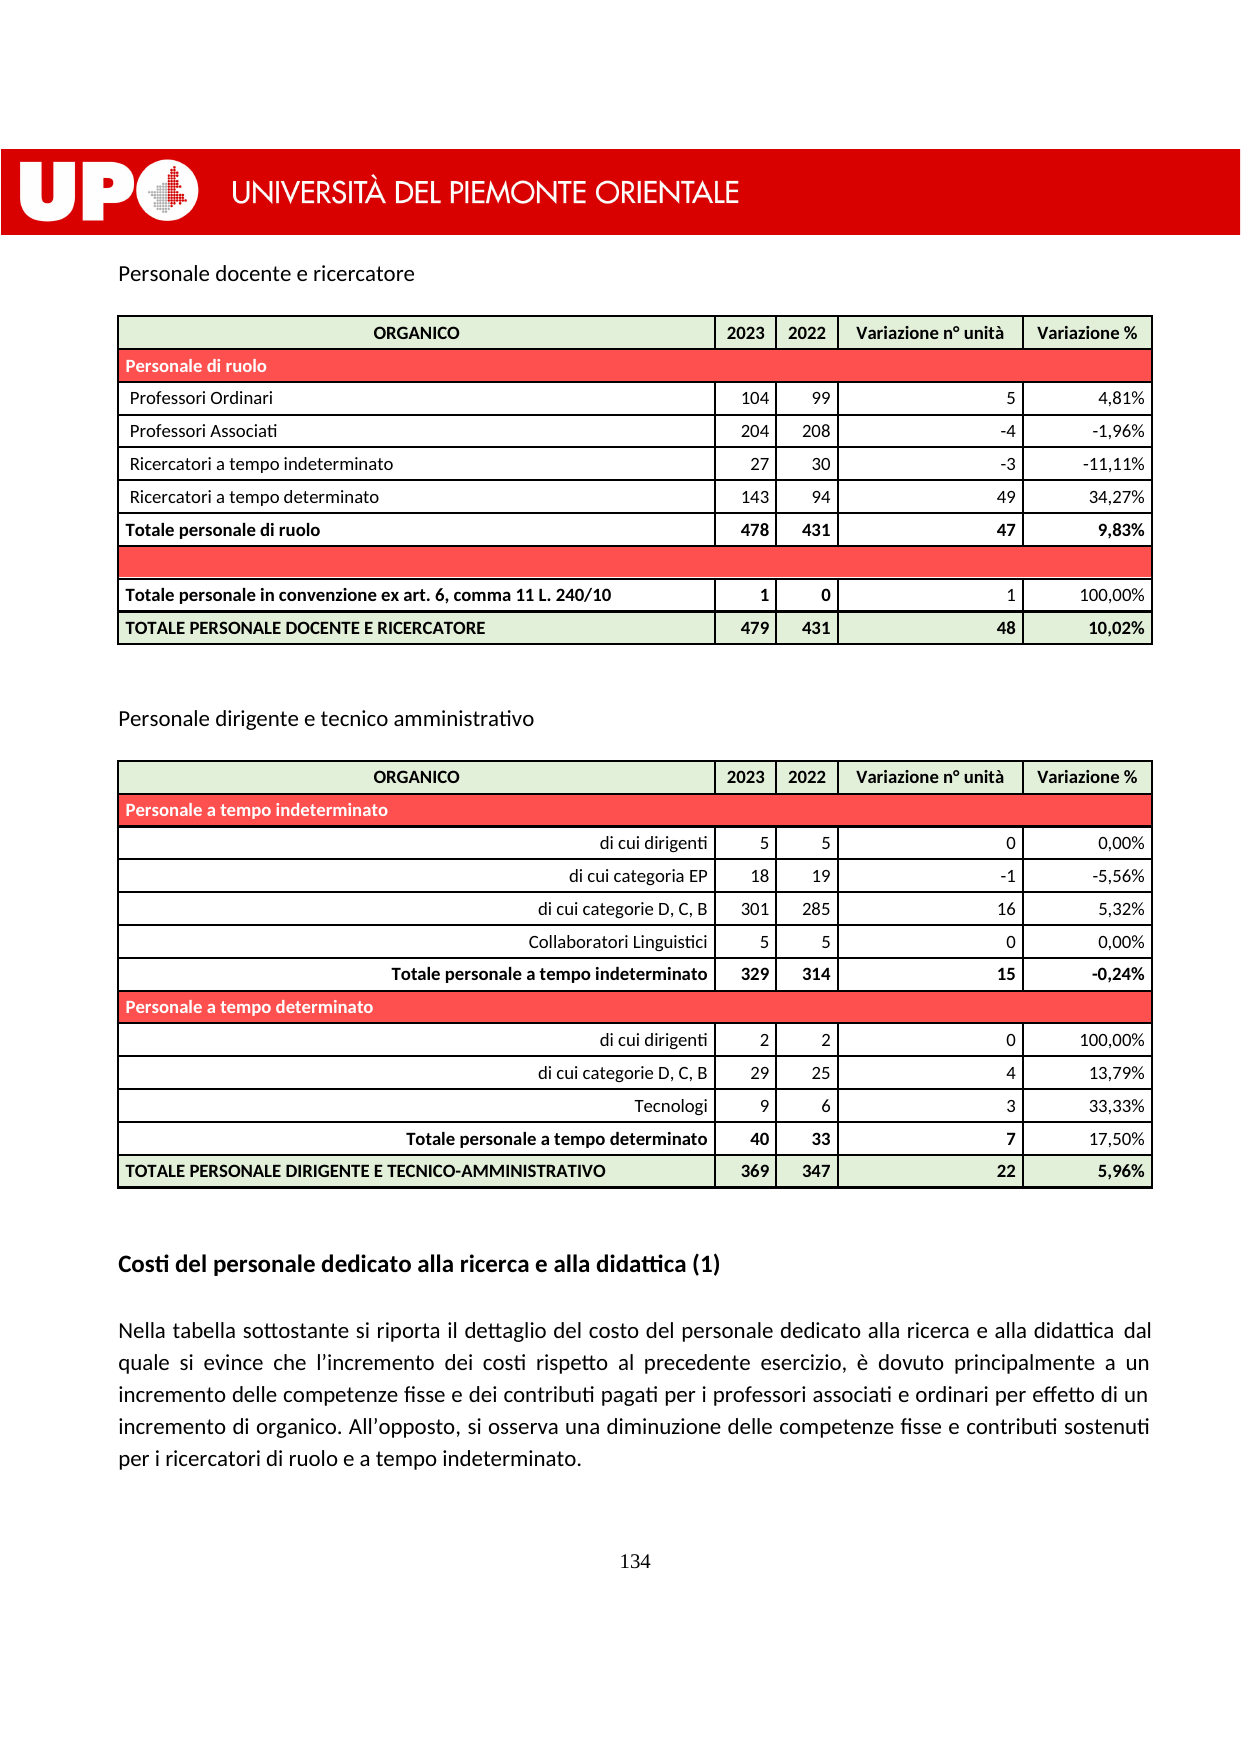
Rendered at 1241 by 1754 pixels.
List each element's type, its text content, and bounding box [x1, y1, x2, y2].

table_cell Tecnologi [119, 1090, 714, 1121]
table_cell 0,00% [1024, 926, 1151, 957]
table_cell Ricercatori a tempo determinato [119, 481, 714, 512]
table_cell [715, 547, 776, 577]
table_cell [715, 992, 776, 1022]
table_cell 18 [716, 860, 775, 891]
table_cell di cui dirigenti [119, 828, 714, 858]
table_cell 2 [716, 1024, 775, 1055]
table_header 2022 [777, 762, 837, 793]
table_cell 47 [839, 514, 1022, 545]
table_cell 2 [777, 1024, 837, 1055]
table_cell 5 [839, 383, 1022, 413]
table_cell [776, 992, 838, 1022]
table_cell 9,83% [1024, 514, 1151, 545]
table_cell 1 [716, 580, 775, 610]
table_cell 7 [839, 1123, 1022, 1153]
text Nella tabella sottostante si riporta il dettaglio del costo del personale dedicato alla ricerca e alla didattica dal quale si evince che l’incremento dei costi rispetto al precedente esercizio, è dovuto principalmente a un incremento delle competenze fisse e dei contributi pagati per i professori associati e ordinari per effetto di un incremento di organico. All’opposto, si osserva una diminuzione delle competenze fisse e contributi sostenuti per i ricercatori di ruolo e a tempo indeterminato. [118, 1316, 1152, 1473]
table_cell [119, 547, 715, 577]
table_cell Professori Ordinari [119, 383, 714, 413]
table_cell 4 [839, 1057, 1022, 1088]
table_cell 301 [716, 893, 775, 924]
table_cell 5 [777, 926, 837, 957]
table_cell 285 [777, 893, 837, 924]
table_cell 33,33% [1024, 1090, 1151, 1121]
table_cell Professori Associati [119, 416, 714, 446]
table_cell 16 [839, 893, 1022, 924]
table_cell Totale personale a tempo indeterminato [119, 959, 714, 989]
table_cell -5,56% [1024, 860, 1151, 891]
table_cell Totale personale in convenzione ex art. 6, comma 11 L. 240/10 [119, 580, 714, 610]
table_cell 27 [716, 448, 775, 479]
table_header ORGANICO [119, 762, 714, 793]
table_cell Ricercatori a tempo indeterminato [119, 448, 714, 479]
table_cell 5,96% [1024, 1156, 1151, 1186]
table_cell Personale a tempo determinato [119, 992, 715, 1022]
table_cell 0 [839, 926, 1022, 957]
table_cell 5 [777, 828, 837, 858]
table_cell 0 [777, 580, 837, 610]
table_cell 0 [839, 828, 1022, 858]
table_cell 143 [716, 481, 775, 512]
table_cell [838, 992, 1023, 1022]
table_cell 33 [777, 1123, 837, 1153]
text Personale dirigente e tecnico amministrativo [118, 704, 1152, 732]
table_cell [1023, 350, 1151, 381]
table_cell [715, 350, 776, 381]
table_cell 204 [716, 416, 775, 446]
table_cell 9 [716, 1090, 775, 1121]
table_cell 314 [777, 959, 837, 989]
table_header Variazione % [1024, 762, 1151, 793]
table_cell 478 [716, 514, 775, 545]
table_cell [715, 795, 776, 825]
table_cell Collaboratori Linguistici [119, 926, 714, 957]
table_cell 100,00% [1024, 1024, 1151, 1055]
table_cell [838, 350, 1023, 381]
table_cell 5 [716, 828, 775, 858]
table_cell -1 [839, 860, 1022, 891]
table_cell 13,79% [1024, 1057, 1151, 1088]
table_cell 94 [777, 481, 837, 512]
table_cell di cui categoria EP [119, 860, 714, 891]
table_cell 15 [839, 959, 1022, 989]
table_header Variazione % [1024, 317, 1151, 348]
table_header Variazione n° unità [839, 317, 1022, 348]
table_cell 5 [716, 926, 775, 957]
table_cell 1 [839, 580, 1022, 610]
table_cell [838, 795, 1023, 825]
table_cell 30 [777, 448, 837, 479]
table_cell [838, 547, 1023, 577]
table_cell 40 [716, 1123, 775, 1153]
table_cell [1023, 992, 1151, 1022]
table_cell di cui categorie D, C, B [119, 1057, 714, 1088]
table_header 2022 [777, 317, 837, 348]
table_cell 0 [839, 1024, 1022, 1055]
table_cell -0,24% [1024, 959, 1151, 989]
table_cell 6 [777, 1090, 837, 1121]
table_cell 479 [716, 613, 775, 643]
table_cell 3 [839, 1090, 1022, 1121]
table_cell 208 [777, 416, 837, 446]
table_cell 104 [716, 383, 775, 413]
table_cell 100,00% [1024, 580, 1151, 610]
table_header 2023 [716, 317, 775, 348]
table_cell Personale di ruolo [119, 350, 715, 381]
table_cell 49 [839, 481, 1022, 512]
table_cell 5,32% [1024, 893, 1151, 924]
table_cell 29 [716, 1057, 775, 1088]
table_cell Personale a tempo indeterminato [119, 795, 715, 825]
table_cell Totale personale di ruolo [119, 514, 714, 545]
table_cell TOTALE PERSONALE DIRIGENTE E TECNICO-AMMINISTRATIVO [119, 1156, 714, 1186]
table_cell 25 [777, 1057, 837, 1088]
table_cell 19 [777, 860, 837, 891]
table_cell di cui dirigenti [119, 1024, 714, 1055]
table_header ORGANICO [119, 317, 714, 348]
table_header Variazione n° unità [839, 762, 1022, 793]
table_cell TOTALE PERSONALE DOCENTE E RICERCATORE [119, 613, 714, 643]
table_cell -1,96% [1024, 416, 1151, 446]
table_cell Totale personale a tempo determinato [119, 1123, 714, 1153]
text Personale docente e ricercatore [118, 259, 1152, 287]
table_cell -11,11% [1024, 448, 1151, 479]
table_cell 22 [839, 1156, 1022, 1186]
table_cell 369 [716, 1156, 775, 1186]
table_cell 431 [777, 514, 837, 545]
table_cell 347 [777, 1156, 837, 1186]
table_cell 0,00% [1024, 828, 1151, 858]
table_cell 4,81% [1024, 383, 1151, 413]
table_cell [776, 795, 838, 825]
text Costi del personale dedicato alla ricerca e alla didattica (1) [118, 1249, 1152, 1279]
table_cell 10,02% [1024, 613, 1151, 643]
table_cell [776, 547, 838, 577]
table_cell 48 [839, 613, 1022, 643]
table_cell [1023, 795, 1151, 825]
table_cell 99 [777, 383, 837, 413]
table_cell 431 [777, 613, 837, 643]
table_cell 34,27% [1024, 481, 1151, 512]
table_cell di cui categorie D, C, B [119, 893, 714, 924]
table_cell -4 [839, 416, 1022, 446]
table_cell [776, 350, 838, 381]
table_cell 17,50% [1024, 1123, 1151, 1153]
table_cell -3 [839, 448, 1022, 479]
table_cell [1023, 547, 1151, 577]
table_header 2023 [716, 762, 775, 793]
table_cell 329 [716, 959, 775, 989]
